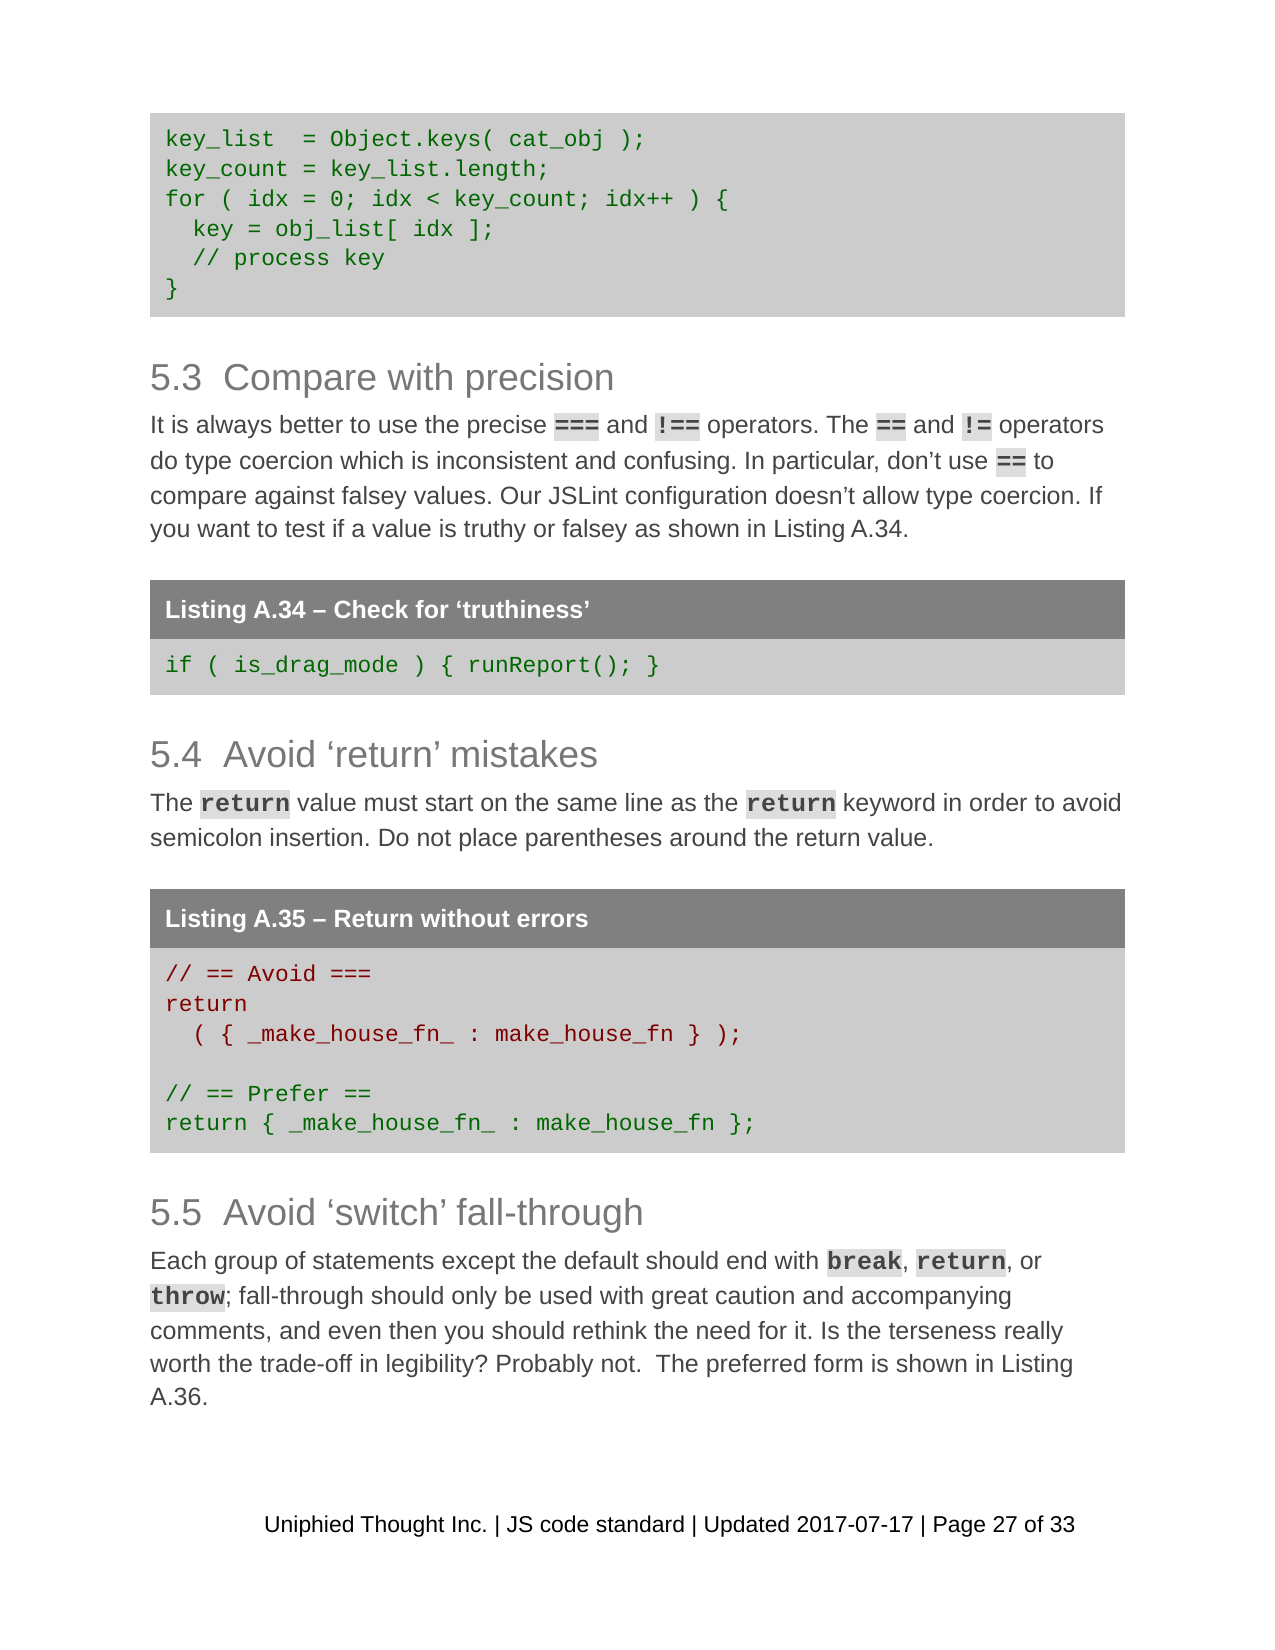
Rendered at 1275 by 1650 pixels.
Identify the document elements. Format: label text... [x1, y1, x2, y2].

table_cell key_list = Object.keys( cat_obj ); key_count = key_list.length; for ( idx = 0; idx < key_count; idx++ ) { key = obj_list[ idx ]; // process key } [150, 113, 1125, 317]
subtitle Compare with precision [150, 355, 1125, 398]
text The return value must start on the same line as the return keyword in order to avoid semicolon insertion. Do not place parentheses around the return value. [150, 788, 1125, 852]
text Each group of statements except the default should end with break, return, or throw; fall-through should only be used with great caution and accompanying comments, and even then you should rethink the need for it. Is the terseness really worth the trade-off in legibility? Probably not. The preferred form is shown in Listing A.36. [150, 1246, 1125, 1411]
table_header Listing A.35 – Return without errors [150, 889, 1125, 948]
table_cell if ( is_drag_mode ) { runReport(); } [150, 639, 1125, 695]
subtitle Avoid ‘switch’ fall-through [150, 1190, 1125, 1233]
subtitle Avoid ‘return’ mistakes [150, 732, 1125, 775]
text It is always better to use the precise === and !== operators. The == and != operators do type coercion which is inconsistent and confusing. In particular, don’t use == to compare against falsey values. Our JSLint configuration doesn’t allow type coercion. If you want to test if a value is truthy or falsey as shown in Listing A.34. [150, 411, 1125, 543]
table_header Listing A.34 – Check for ‘truthiness’ [150, 580, 1125, 639]
table_cell // == Avoid === return ( { _make_house_fn_ : make_house_fn } ); // == Prefer == return { _make_house_fn_ : make_house_fn }; [150, 948, 1125, 1153]
